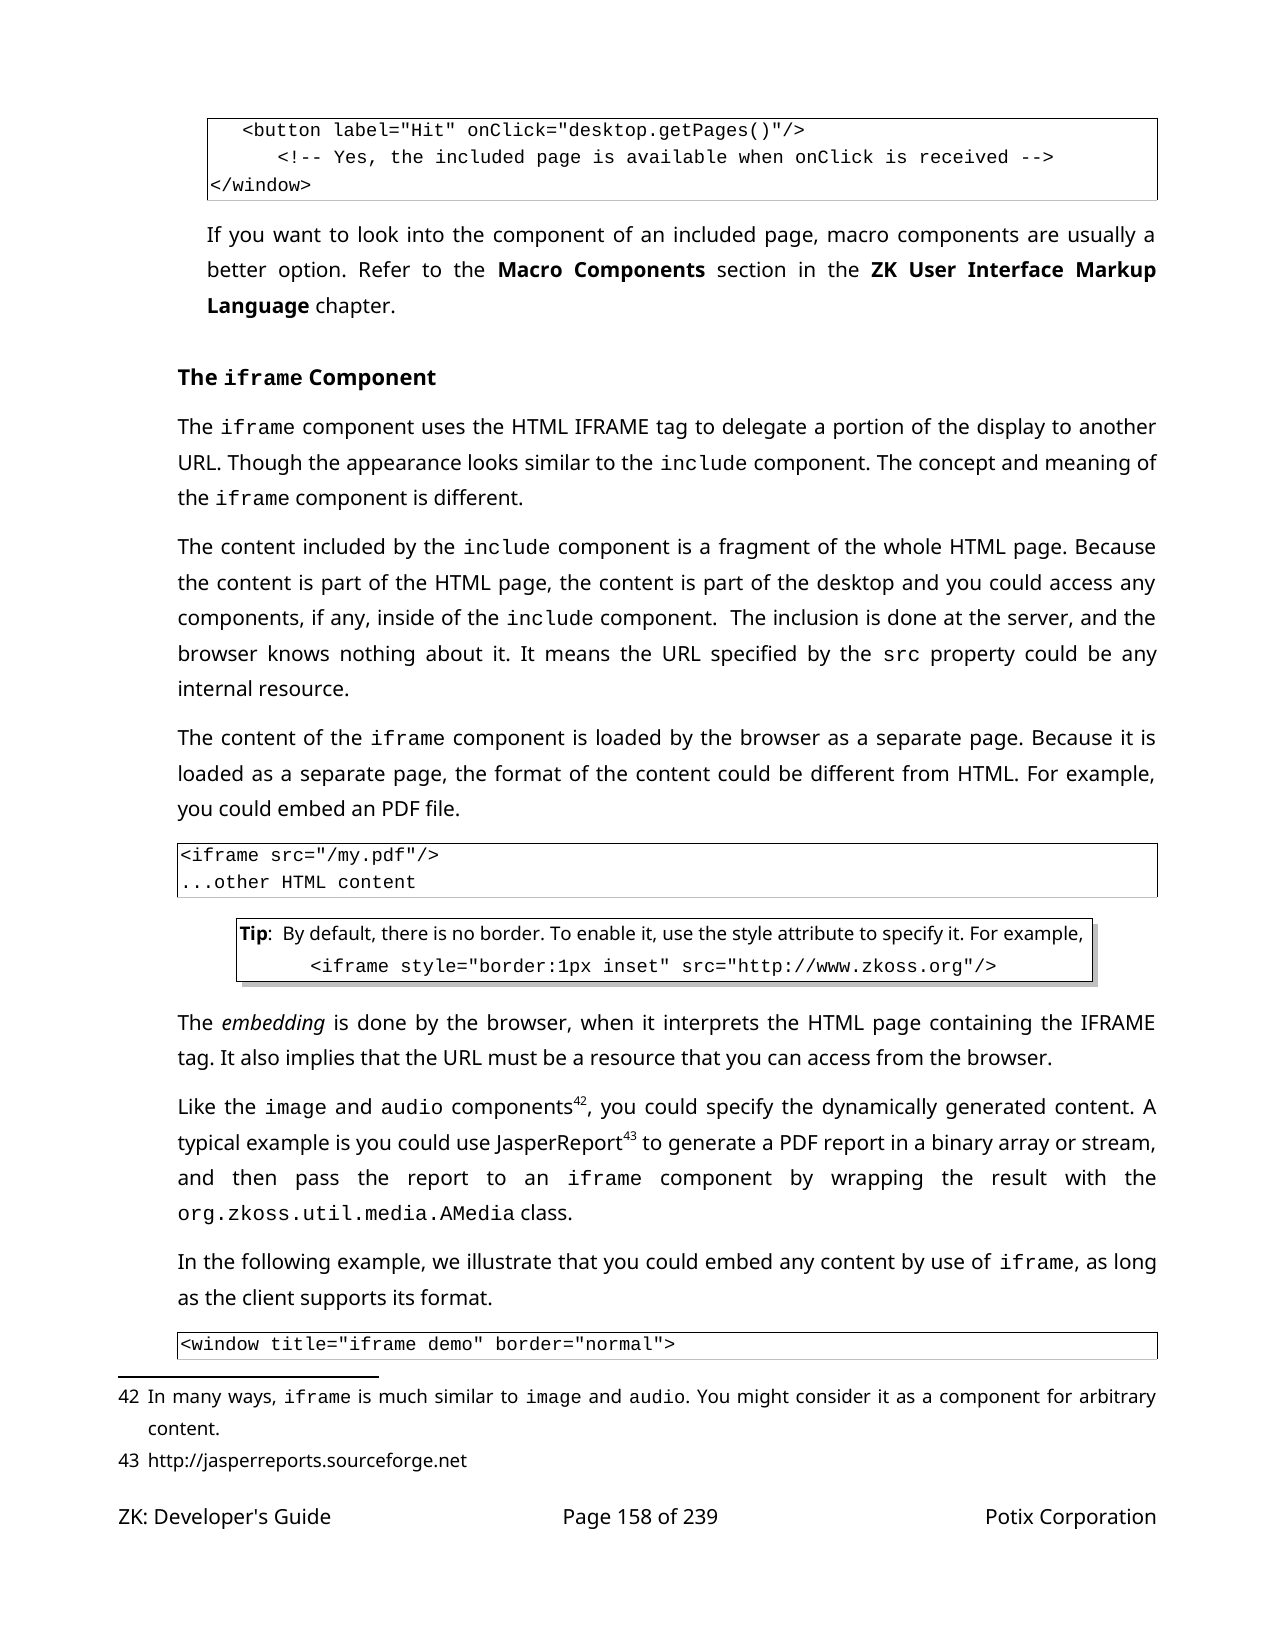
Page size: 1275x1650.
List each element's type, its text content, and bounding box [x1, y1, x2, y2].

text </window> [208, 172, 1157, 200]
text Like the image and audio components, you could specify the dynamically generated content. A typical example is you could use JasperReport to generate a PDF report in a binary array or stream, and then pass the report to an iframe component by wrapping the result with the org.zkoss.util.media.AMedia class. [177, 1092, 1157, 1227]
text <!-- Yes, the included page is available when onClick is received --> [208, 145, 1157, 169]
text In many ways, iframe is much similar to image and audio. You might consider it as a component for arbitrary content. [118, 1383, 1157, 1441]
text <iframe src="/my.pdf"/> [178, 844, 1157, 867]
text http://jasperreports.sourceforge.net [118, 1447, 1157, 1473]
text The content included by the include component is a fragment of the whole HTML page. Because the content is part of the HTML page, the content is part of the desktop and you could access any components, if any, inside of the include component. The inclusion is done at the server, and the browser knows nothing about it. It means the URL specified by the src property could be any internal resource. [177, 532, 1157, 702]
text ...other HTML content [178, 870, 1157, 897]
text <window title="iframe demo" border="normal"> [178, 1333, 1157, 1359]
text <button label="Hit" onClick="desktop.getPages()"/> [208, 119, 1157, 142]
subtitle The iframe Component [177, 362, 1157, 392]
text Tip: By default, there is no border. To enable it, use the style attribute to specify it. For example, <iframe style="border:1px inset" src="http://www.zkoss.org"/> [237, 919, 1092, 981]
text If you want to look into the component of an included page, macro components are usually a better option. Refer to the Macro Components section in the ZK User Interface Markup Language chapter. [207, 220, 1157, 319]
text The content of the iframe component is loaded by the browser as a separate page. Because it is loaded as a separate page, the format of the content could be different from HTML. For example, you could embed an PDF file. [177, 723, 1157, 822]
text The embedding is done by the browser, when it interprets the HTML page containing the IFRAME tag. It also implies that the URL must be a resource that you can access from the browser. [177, 1008, 1157, 1071]
text In the following example, we illustrate that you could embed any content by use of iframe, as long as the client supports its format. [177, 1247, 1157, 1311]
text The iframe component uses the HTML IFRAME tag to delegate a portion of the display to another URL. Though the appearance looks similar to the include component. The concept and meaning of the iframe component is different. [177, 412, 1157, 512]
